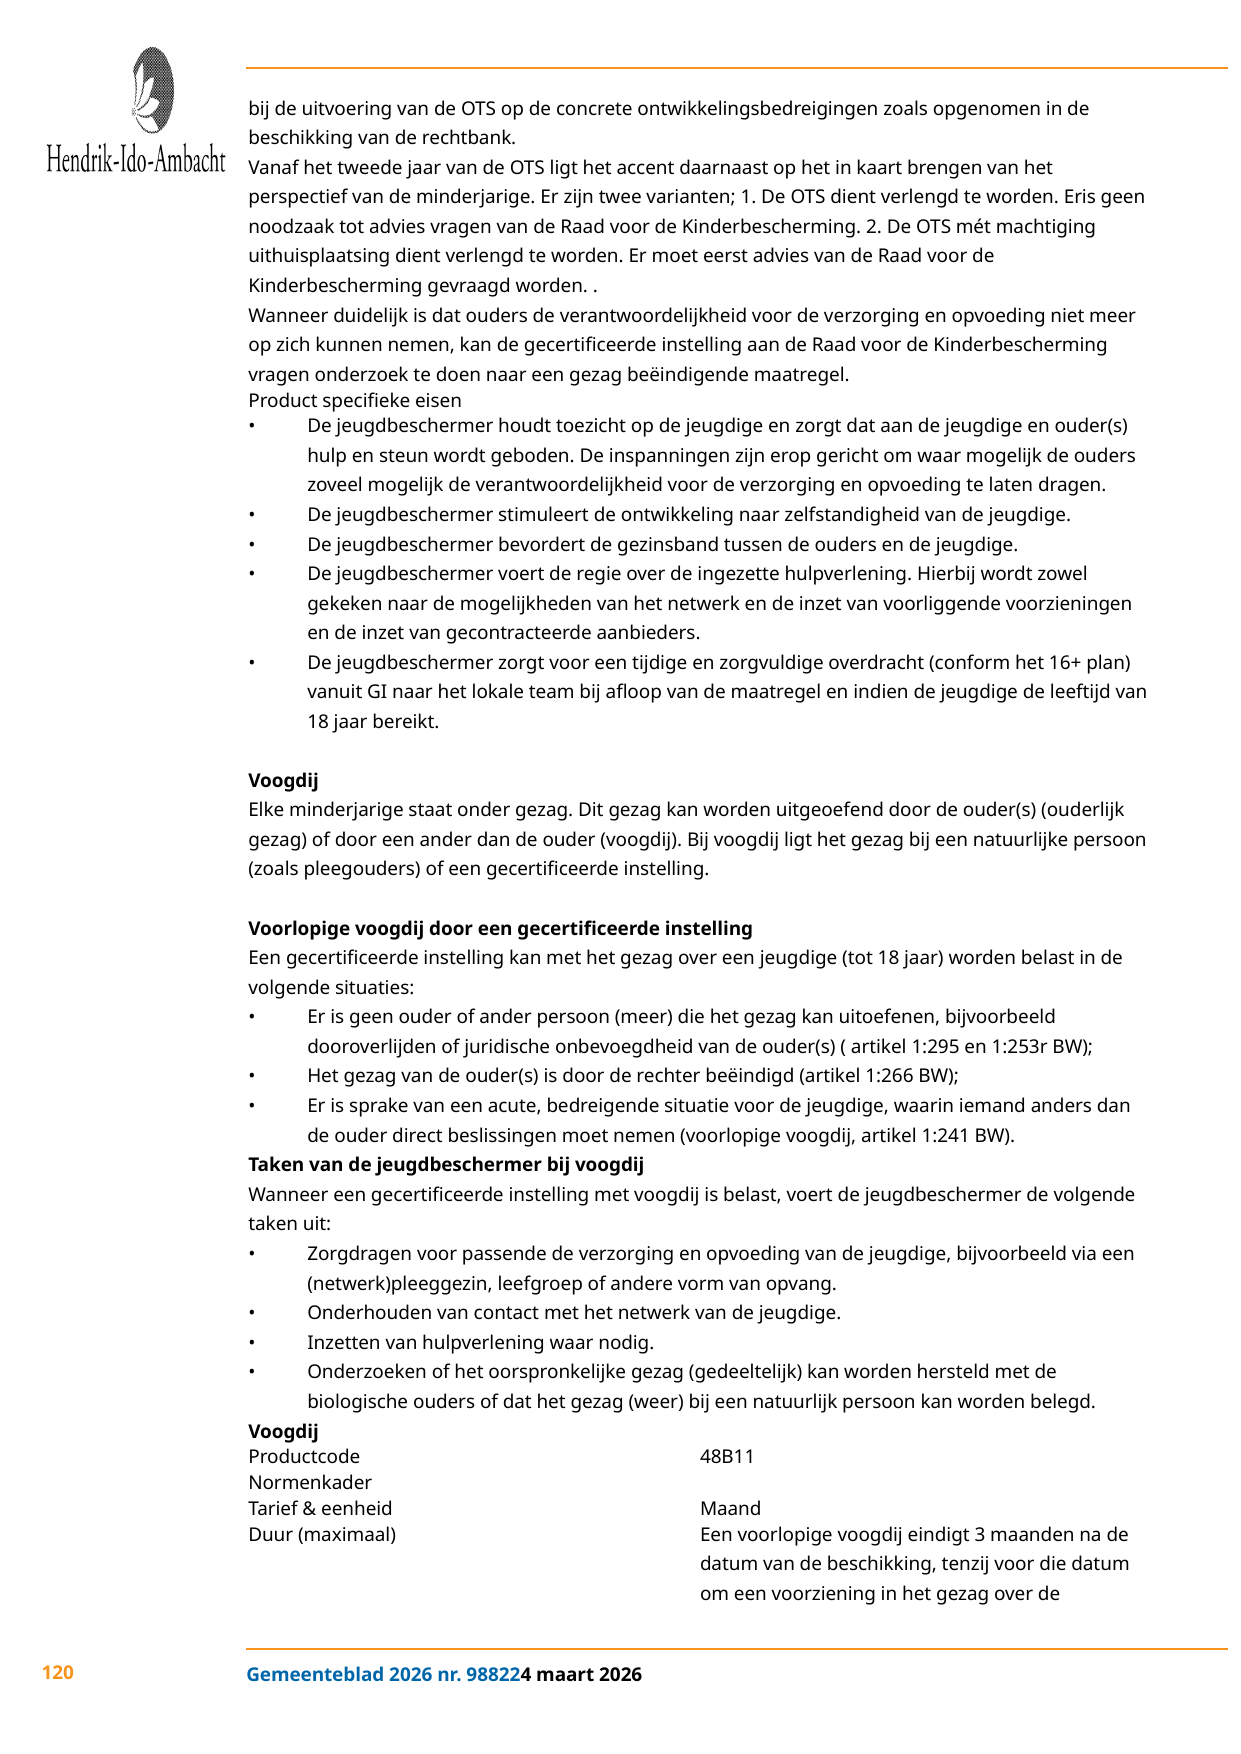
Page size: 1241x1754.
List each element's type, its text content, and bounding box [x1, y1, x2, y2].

table_cell Tarief & eenheid [248, 1495, 700, 1521]
list Er is geen ouder of ander persoon (meer) die het gezag kan uitoefenen, bijvoorbeeld dooroverlijden of juridische onbevoegdheid van de ouder(s) ( artikel 1:295 en 1:253r BW); [248, 1003, 1152, 1059]
text Voorlopige voogdij door een gecertificeerde instelling [248, 915, 1152, 941]
table_cell 48B11 [700, 1444, 1152, 1469]
table_cell Maand [700, 1495, 1152, 1521]
text Wanneer een gecertificeerde instelling met voogdij is belast, voert de jeugdbeschermer de volgende taken uit: [248, 1181, 1152, 1236]
picture [41, 47, 231, 172]
table_cell De jeugdbeschermer houdt toezicht op de jeugdige en zorgt dat aan de jeugdige en ouder(s) hulp en steun wordt geboden. De inspanningen zijn erop gericht om waar mogelijk de ouders zoveel mogelijk de verantwoordelijkheid voor de verzorging en opvoeding te laten dragen. De jeugdbeschermer stimuleert de ontwikkeling naar zelfstandigheid van de jeugdige. De jeugdbeschermer bevordert de gezinsband tussen de ouders en de jeugdige. De jeugdbeschermer voert de regie over de ingezette hulpverlening. Hierbij wordt zowel gekeken naar de mogelijkheden van het netwerk en de inzet van voorliggende voorzieningen en de inzet van gecontracteerde aanbieders. De jeugdbeschermer zorgt voor een tijdige en zorgvuldige overdracht (conform het 16+ plan) vanuit GI naar het lokale team bij afloop van de maatregel en indien de jeugdige de leeftijd van 18 jaar bereikt. [248, 413, 1152, 734]
text Elke minderjarige staat onder gezag. Dit gezag kan worden uitgeoefend door de ouder(s) (ouderlijk gezag) of door een ander dan de ouder (voogdij). Bij voogdij ligt het gezag bij een natuurlijke persoon (zoals pleegouders) of een gecertificeerde instelling. [248, 796, 1152, 881]
table_cell Een voorlopige voogdij eindigt 3 maanden na de datum van de beschikking, tenzij voor die datum om een voorziening in het gezag over de [700, 1521, 1152, 1606]
table_cell Normenkader [248, 1469, 1152, 1495]
table_cell Productcode [248, 1444, 700, 1469]
table_header Voogdij [248, 1418, 1152, 1443]
list Het gezag van de ouder(s) is door de rechter beëindigd (artikel 1:266 BW); [248, 1063, 1152, 1088]
list Zorgdragen voor passende de verzorging en opvoeding van de jeugdige, bijvoorbeeld via een (netwerk)pleeggezin, leefgroep of andere vorm van opvang. [248, 1240, 1152, 1296]
table_cell Duur (maximaal) [248, 1521, 700, 1606]
list Onderzoeken of het oorspronkelijke gezag (gedeeltelijk) kan worden hersteld met de biologische ouders of dat het gezag (weer) bij een natuurlijk persoon kan worden belegd. [248, 1358, 1152, 1414]
list Inzetten van hulpverlening waar nodig. [248, 1329, 1152, 1355]
text Taken van de jeugdbeschermer bij voogdij [248, 1151, 1152, 1177]
list Onderhouden van contact met het netwerk van de jeugdige. [248, 1299, 1152, 1325]
list Er is sprake van een acute, bedreigende situatie voor de jeugdige, waarin iemand anders dan de ouder direct beslissingen moet nemen (voorlopige voogdij, artikel 1:241 BW). [248, 1092, 1152, 1148]
table_cell bij de uitvoering van de OTS op de concrete ontwikkelingsbedreigingen zoals opgenomen in de beschikking van de rechtbank. Vanaf het tweede jaar van de OTS ligt het accent daarnaast op het in kaart brengen van het perspectief van de minderjarige. Er zijn twee varianten; 1. De OTS dient verlengd te worden. Eris geen noodzaak tot advies vragen van de Raad voor de Kinderbescherming. 2. De OTS mét machtiging uithuisplaatsing dient verlengd te worden. Er moet eerst advies van de Raad voor de Kinderbescherming gevraagd worden. . Wanneer duidelijk is dat ouders de verantwoordelijkheid voor de verzorging en opvoeding niet meer op zich kunnen nemen, kan de gecertificeerde instelling aan de Raad voor de Kinderbescherming vragen onderzoek te doen naar een gezag beëindigende maatregel. [248, 95, 1152, 387]
table_cell Product specifieke eisen [248, 387, 1152, 412]
text Voogdij [248, 767, 1152, 793]
text Een gecertificeerde instelling kan met het gezag over een jeugdige (tot 18 jaar) worden belast in de volgende situaties: [248, 944, 1152, 1000]
